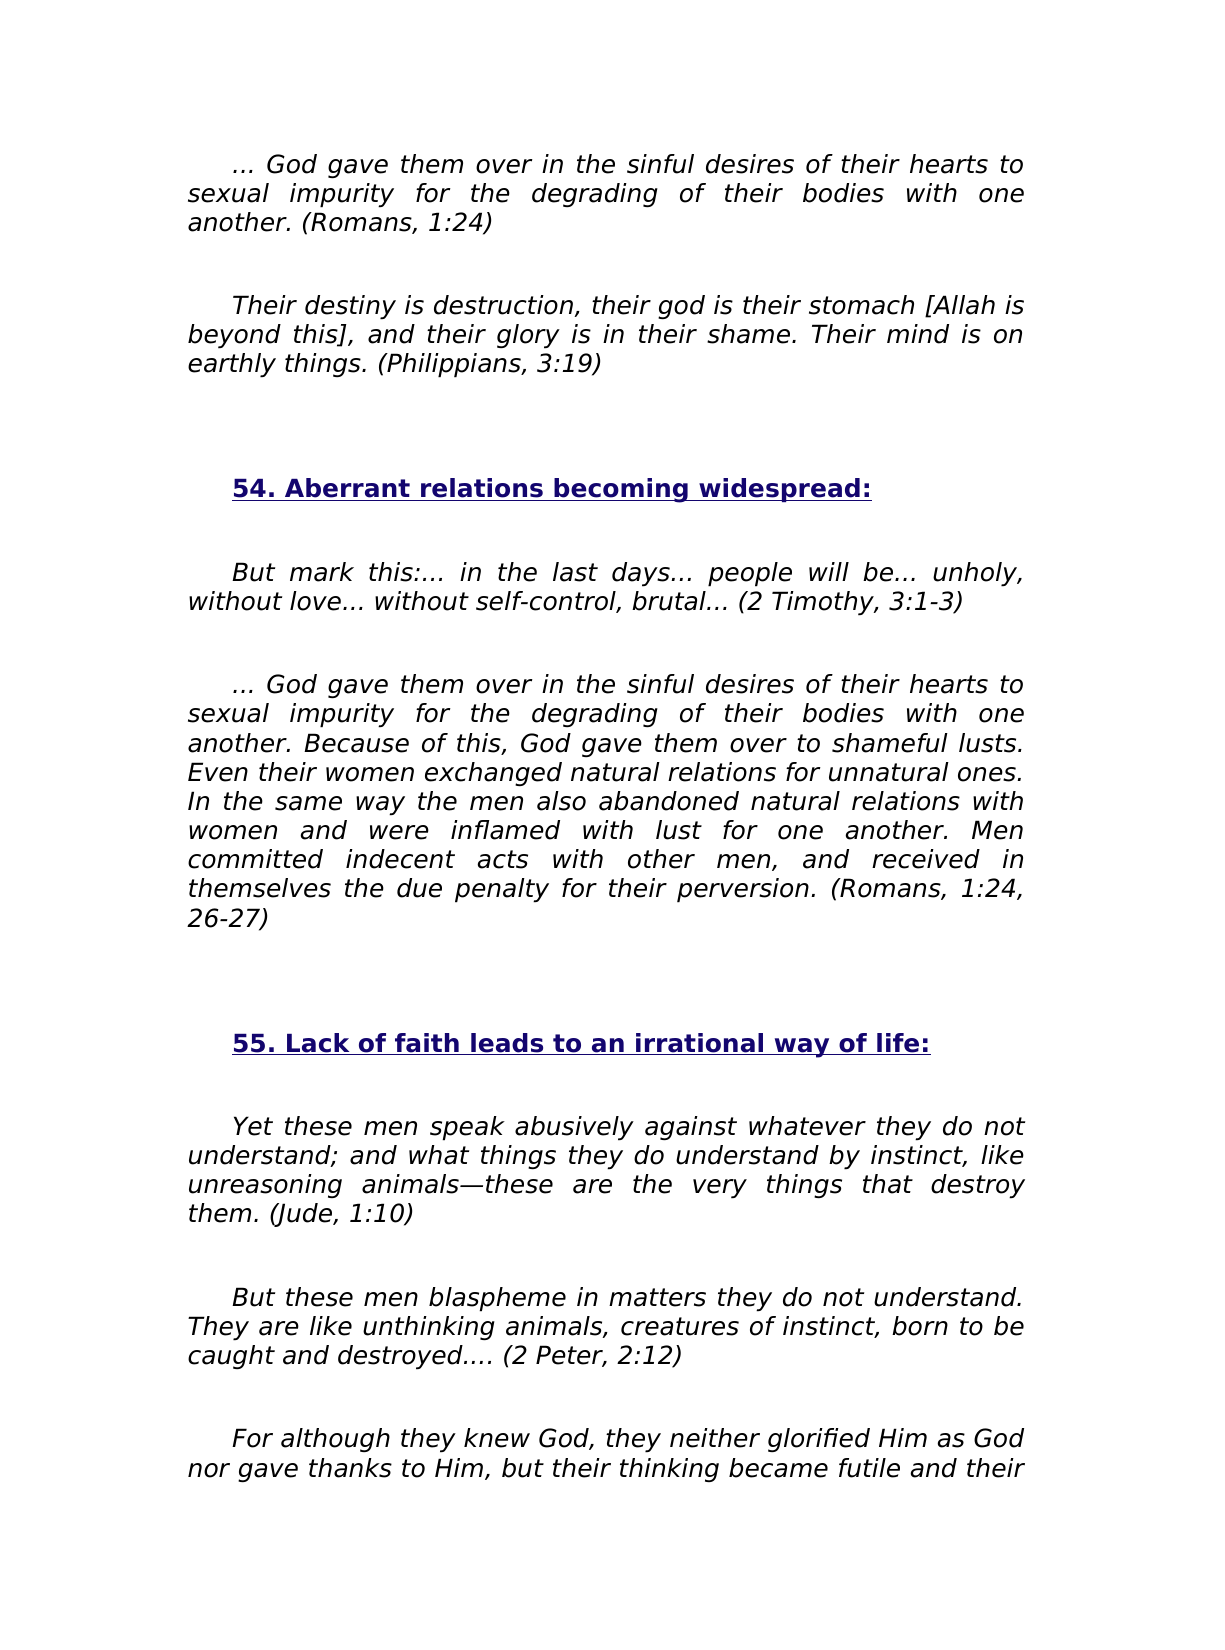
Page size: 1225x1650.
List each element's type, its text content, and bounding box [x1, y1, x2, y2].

text But mark this:... in the last days... people will be... unholy, without love... without self-control, brutal... (2 Timothy, 3:1-3) [187, 558, 1026, 616]
text 54. Aberrant relations becoming widespread: [187, 474, 1037, 504]
text For although they knew God, they neither glorified Him as God nor gave thanks to Him, but their thinking became futile and their [187, 1424, 1026, 1483]
text Yet these men speak abusively against whatever they do not understand; and what things they do understand by instinct, like unreasoning animals—these are the very things that destroy them. (Jude, 1:10) [187, 1112, 1026, 1229]
text Their destiny is destruction, their god is their stomach [Allah is beyond this], and their glory is in their shame. Their mind is on earthly things. (Philippians, 3:19) [187, 291, 1026, 379]
text ... God gave them over in the sinful desires of their hearts to sexual impurity for the degrading of their bodies with one another. (Romans, 1:24) [187, 150, 1026, 237]
text ... God gave them over in the sinful desires of their hearts to sexual impurity for the degrading of their bodies with one another. Because of this, God gave them over to shameful lusts. Even their women exchanged natural relations for unnatural ones. In the same way the men also abandoned natural relations with women and were inflamed with lust for one another. Men committed indecent acts with other men, and received in themselves the due penalty for their perversion. (Romans, 1:24, 26-27) [187, 670, 1026, 933]
text But these men blaspheme in matters they do not understand. They are like unthinking animals, creatures of instinct, born to be caught and destroyed.... (2 Peter, 2:12) [187, 1283, 1026, 1370]
text 55. Lack of faith leads to an irrational way of life: [187, 1029, 1037, 1058]
